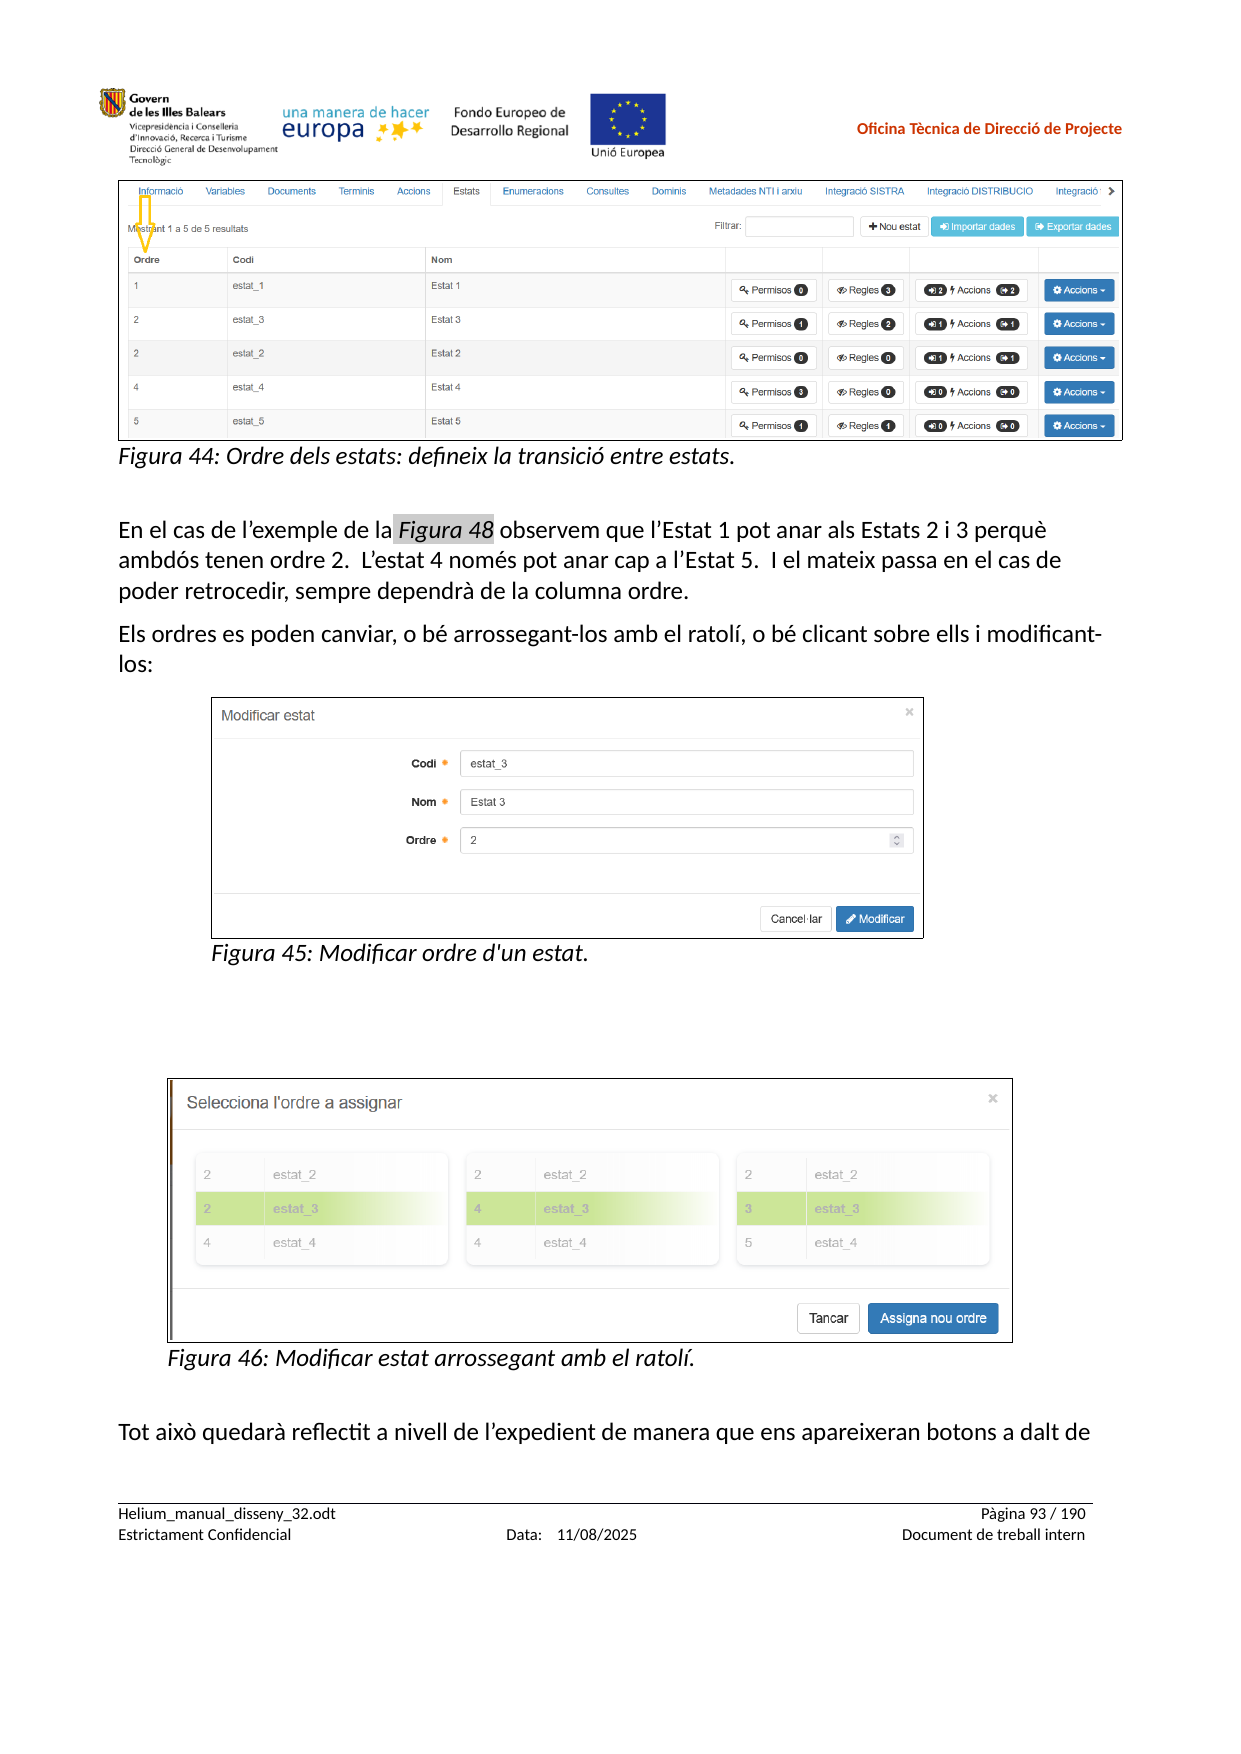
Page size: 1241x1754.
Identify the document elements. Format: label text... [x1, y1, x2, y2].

picture [170, 1080, 1010, 1340]
picture [99, 87, 668, 166]
text [212, 698, 923, 938]
text Tot això quedarà reflectit a nivell de l’expedient de manera que ens apareixeran botons a dalt de [118, 1416, 1122, 1447]
text Figura 45: Modificar ordre d'un estat. [211, 939, 923, 968]
text Figura 44: Ordre dels estats: defineix la transició entre estats. [118, 441, 1122, 471]
picture [121, 183, 1119, 438]
text Figura 46: Modificar estat arrossegant amb el ratolí. [167, 1343, 1012, 1373]
text Els ordres es poden canviar, o bé arrossegant-los amb el ratolí, o bé clicant sobre ells i modificant-los: [118, 618, 1122, 679]
text [119, 181, 1122, 440]
text En el cas de l’exemple de la Figura 48 observem que l’Estat 1 pot anar als Estats 2 i 3 perquè ambdós tenen ordre 2. L’estat 4 només pot anar cap a l’Estat 5. I el mateix passa en el cas de poder retrocedir, sempre dependrà de la columna ordre. [118, 514, 1122, 606]
picture [214, 700, 921, 935]
